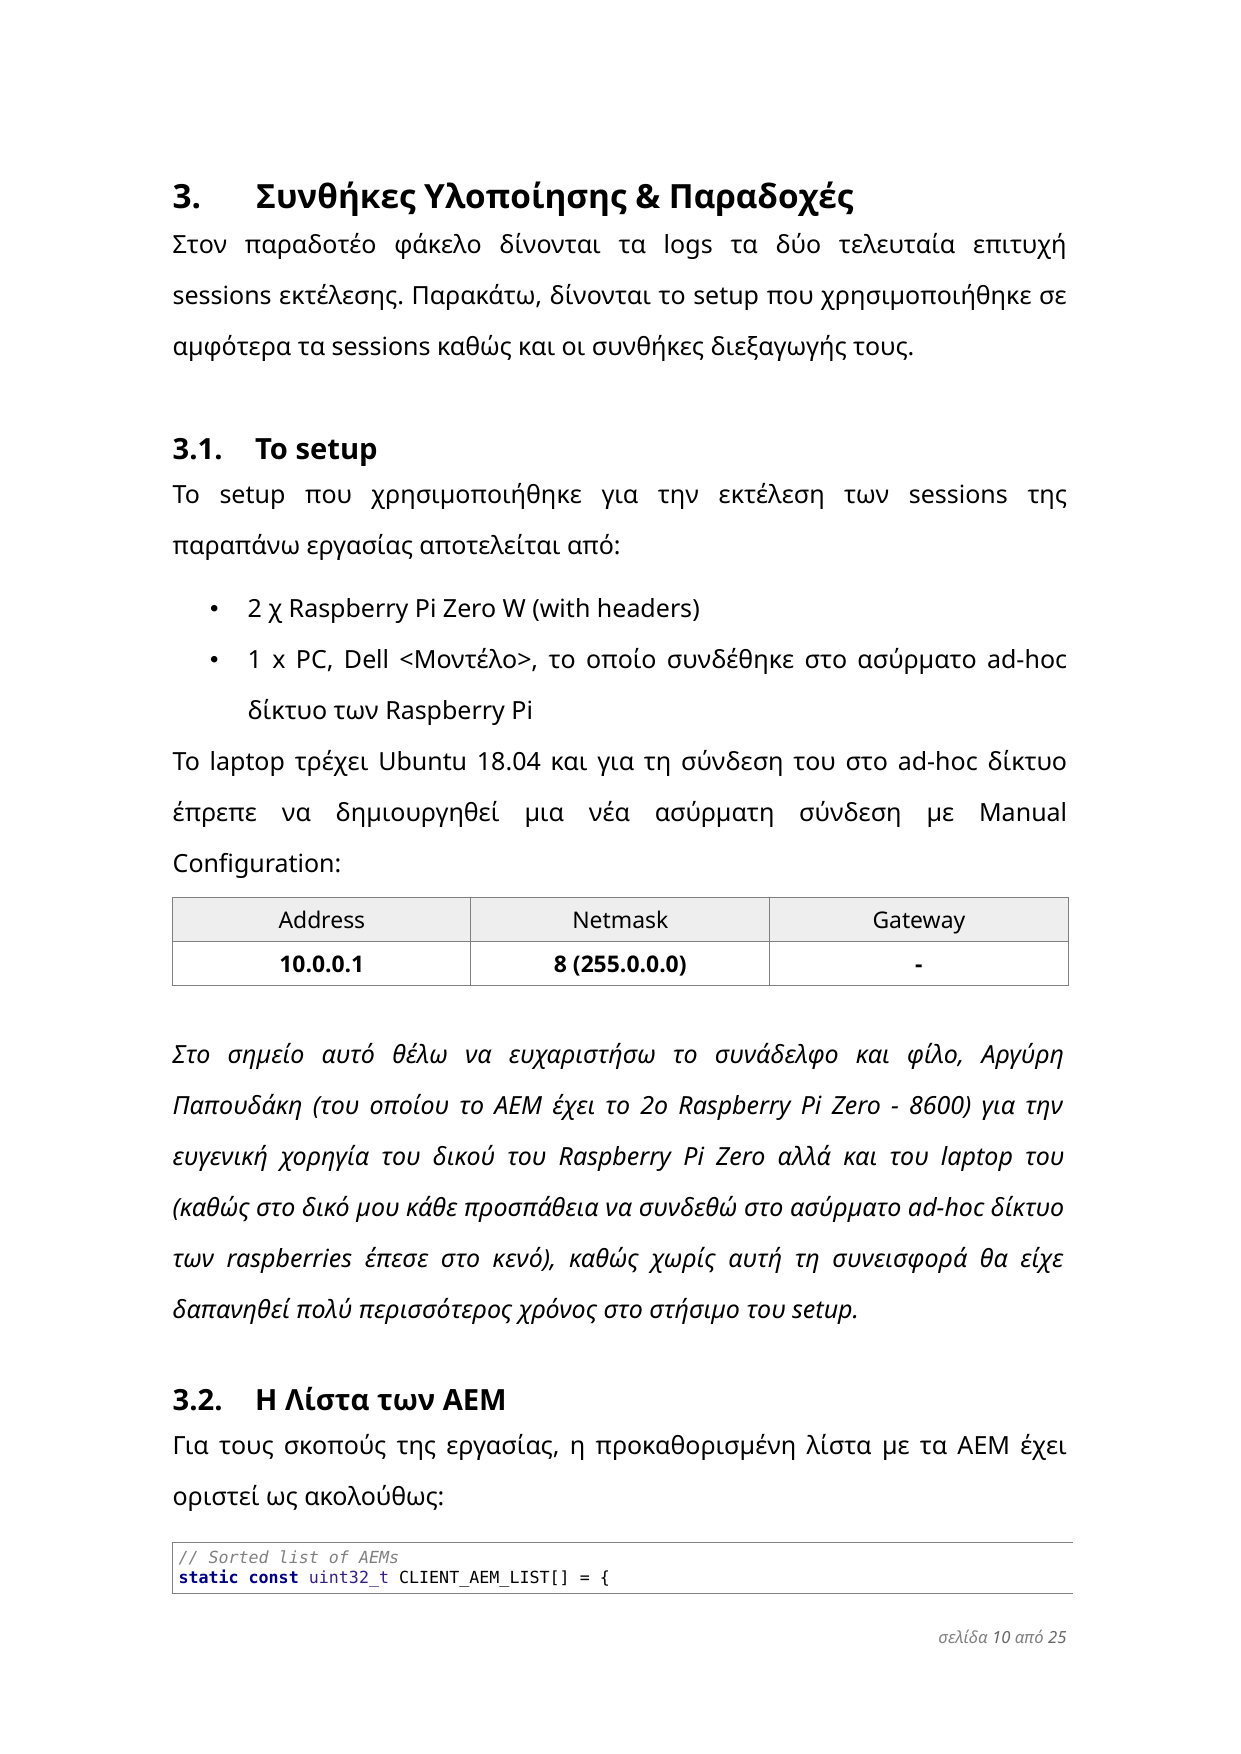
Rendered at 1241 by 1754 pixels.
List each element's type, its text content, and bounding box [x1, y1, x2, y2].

table_cell 8 (255.0.0.0) [471, 942, 769, 984]
list 1 x PC, Dell <Μοντέλο>, το οποίο συνδέθηκε στο ασύρματο ad-hoc δίκτυο των Raspberry Pi [210, 642, 1068, 727]
text Το setup που χρησιμοποιήθηκε για την εκτέλεση των sessions της παραπάνω εργασίας αποτελείται από: [172, 477, 1068, 562]
subtitle Συνθήκες Υλοποίησης & Παραδοχές [172, 172, 1068, 218]
subtitle Η Λίστα των ΑΕΜ [172, 1379, 1068, 1418]
table_header Gateway [770, 898, 1068, 941]
table_cell 10.0.0.1 [173, 942, 470, 984]
subtitle Το setup [172, 428, 1068, 468]
table_header Address [173, 898, 470, 941]
text Στο σημείο αυτό θέλω να ευχαριστήσω το συνάδελφο και φίλο, Αργύρη Παπουδάκη (του οποίου το ΑΕΜ έχει το 2ο Raspberry Pi Zero - 8600) για την ευγενική χορηγία του δικού του Raspberry Pi Zero αλλά και του laptop του (καθώς στο δικό μου κάθε προσπάθεια να συνδεθώ στο ασύρματο ad-hoc δίκτυο των raspberries έπεσε στο κενό), καθώς χωρίς αυτή τη συνεισφορά θα είχε δαπανηθεί πολύ περισσότερος χρόνος στο στήσιμο του setup. [172, 1037, 1068, 1326]
text Το laptop τρέχει Ubuntu 18.04 και για τη σύνδεση του στο ad-hoc δίκτυο έπρεπε να δημιουργηθεί μια νέα ασύρματη σύνδεση με Manual Configuration: [172, 744, 1068, 880]
table_header Netmask [471, 898, 769, 941]
table_cell - [770, 942, 1068, 984]
text Στον παραδοτέο φάκελο δίνονται τα logs τα δύο τελευταία επιτυχή sessions εκτέλεσης. Παρακάτω, δίνονται το setup που χρησιμοποιήθηκε σε αμφότερα τα sessions καθώς και οι συνθήκες διεξαγωγής τους. [172, 227, 1068, 363]
table_header // Sorted list of AEMs static const uint32_t CLIENT_AEM_LIST[] = { [173, 1543, 1073, 1593]
list 2 χ Raspberry Pi Zero W (with headers) [210, 591, 1068, 625]
text Για τους σκοπούς της εργασίας, η προκαθορισμένη λίστα με τα ΑΕΜ έχει οριστεί ως ακολούθως: [172, 1427, 1068, 1513]
